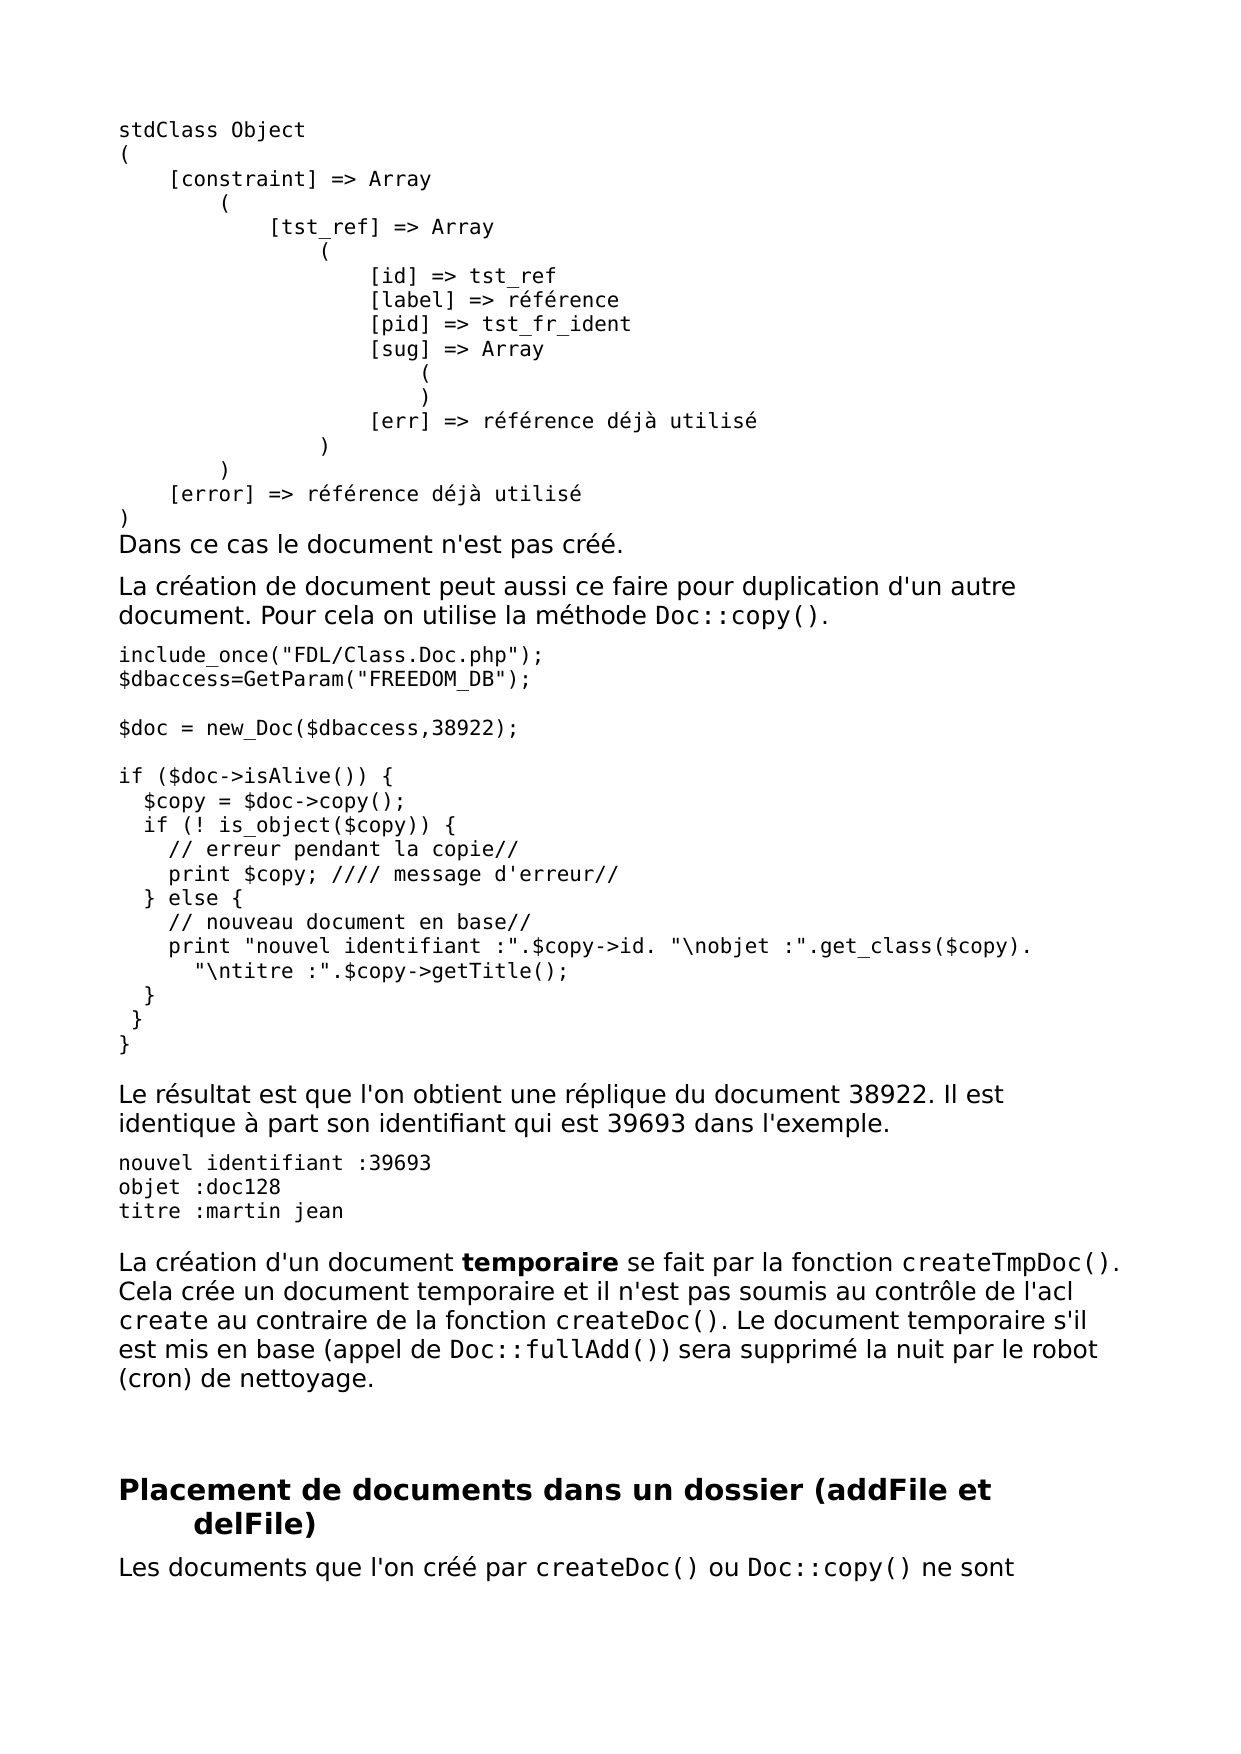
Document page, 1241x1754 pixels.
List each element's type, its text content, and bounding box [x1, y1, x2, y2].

text nouvel identifiant :39693 objet :doc128 titre :martin jean [118, 1151, 1122, 1248]
text [constraint] => Array [118, 167, 1122, 191]
text ) [118, 458, 1122, 482]
text La création d'un document temporaire se fait par la fonction createTmpDoc(). Cela crée un document temporaire et il n'est pas soumis au contrôle de l'acl create au contraire de la fonction createDoc(). Le document temporaire s'il est mis en base (appel de Doc::fullAdd()) sera supprimé la nuit par le robot (cron) de nettoyage. [118, 1248, 1122, 1394]
text ( [118, 239, 1122, 264]
text ( [118, 142, 1122, 167]
text stdClass Object [118, 118, 1122, 142]
text Dans ce cas le document n'est pas créé. [118, 531, 1122, 560]
text ( [118, 361, 1122, 385]
text [err] => référence déjà utilisé [118, 409, 1122, 434]
text include_once("FDL/Class.Doc.php"); $dbaccess=GetParam("FREEDOM_DB"); $doc = new_Doc($dbaccess,38922); if ($doc->isAlive()) { $copy = $doc->copy(); if (! is_object($copy)) { // erreur pendant la copie// print $copy; //// message d'erreur// } else { // nouveau document en base// print "nouvel identifiant :".$copy->id. "\nobjet :".get_class($copy). "\ntitre :".$copy->getTitle(); } } } [118, 643, 1122, 1080]
text Les documents que l'on créé par createDoc() ou Doc::copy() ne sont [118, 1553, 1122, 1583]
text [sug] => Array [118, 337, 1122, 361]
text [error] => référence déjà utilisé [118, 482, 1122, 506]
text La création de document peut aussi ce faire pour duplication d'un autre document. Pour cela on utilise la méthode Doc::copy(). [118, 572, 1122, 631]
text ) [118, 506, 1122, 531]
text [tst_ref] => Array [118, 215, 1122, 239]
text ( [118, 191, 1122, 215]
text [pid] => tst_fr_ident [118, 312, 1122, 337]
text [label] => référence [118, 288, 1122, 312]
text ) [118, 385, 1122, 409]
subtitle Placement de documents dans un dossier (addFile et delFile) [118, 1473, 1122, 1541]
text Le résultat est que l'on obtient une réplique du document 38922. Il est identique à part son identifiant qui est 39693 dans l'exemple. [118, 1080, 1122, 1138]
text [id] => tst_ref [118, 264, 1122, 288]
text ) [118, 434, 1122, 458]
